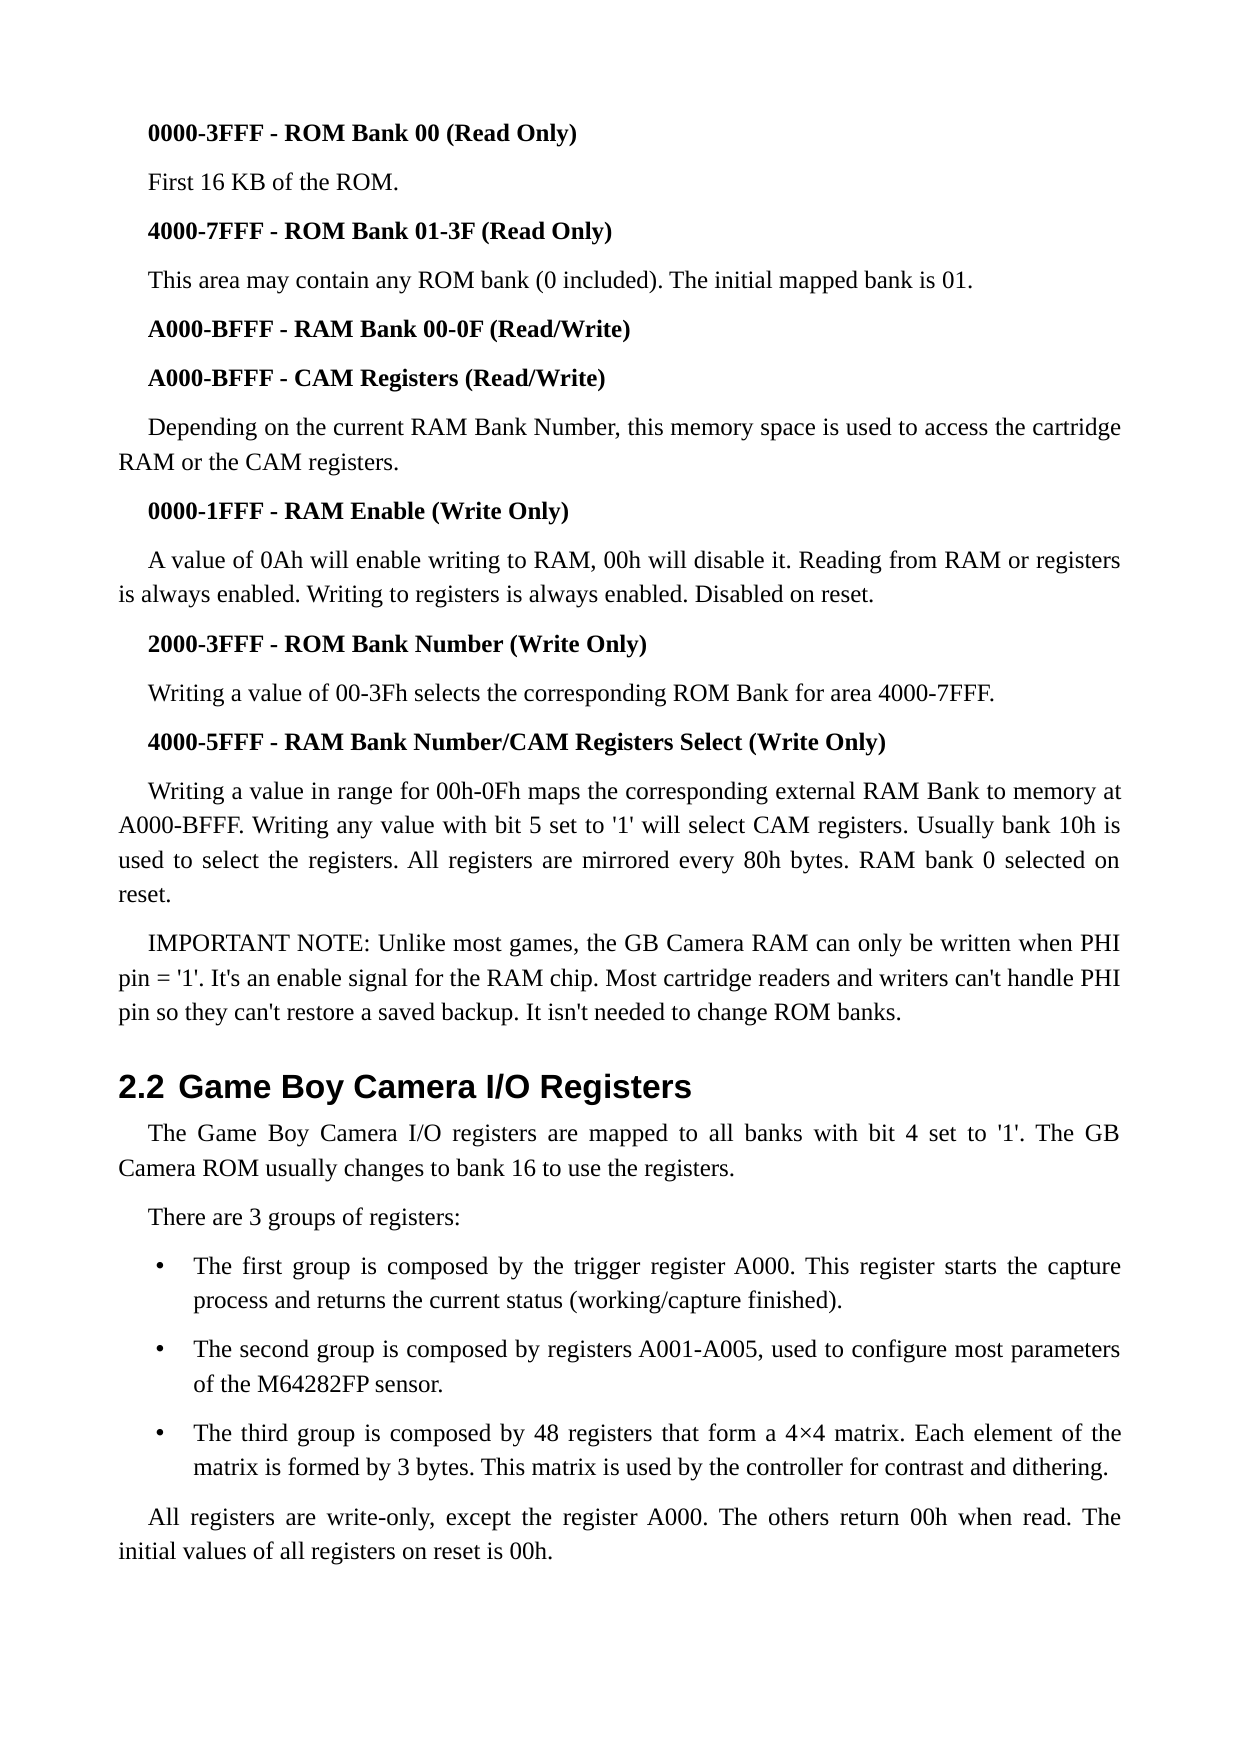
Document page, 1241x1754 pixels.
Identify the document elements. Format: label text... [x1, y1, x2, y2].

text The Game Boy Camera I/O registers are mapped to all banks with bit 4 set to '1'. The GB Camera ROM usually changes to bank 16 to use the registers. [118, 1118, 1122, 1182]
text All registers are write-only, except the register A000. The others return 00h when read. The initial values of all registers on reset is 00h. [118, 1502, 1122, 1565]
list The third group is composed by 48 registers that form a 4×4 matrix. Each element of the matrix is formed by 3 bytes. This matrix is used by the controller for contrast and dithering. [156, 1418, 1122, 1481]
text This area may contain any ROM bank (0 included). The initial mapped bank is 01. [118, 265, 1122, 294]
text 4000-5FFF - RAM Bank Number/CAM Registers Select (Write Only) [118, 727, 1122, 756]
text 0000-1FFF - RAM Enable (Write Only) [118, 496, 1122, 525]
text A000-BFFF - RAM Bank 00-0F (Read/Write) [118, 314, 1122, 343]
subtitle Game Boy Camera I/O Registers [118, 1067, 1122, 1106]
list The second group is composed by registers A001-A005, used to configure most parameters of the M64282FP sensor. [156, 1334, 1122, 1398]
text Writing a value in range for 00h-0Fh maps the corresponding external RAM Bank to memory at A000-BFFF. Writing any value with bit 5 set to '1' will select CAM registers. Usually bank 10h is used to select the registers. All registers are mirrored every 80h bytes. RAM bank 0 selected on reset. [118, 776, 1122, 908]
text There are 3 groups of registers: [118, 1202, 1122, 1231]
text Writing a value of 00-3Fh selects the corresponding ROM Bank for area 4000-7FFF. [118, 678, 1122, 706]
text A value of 0Ah will enable writing to RAM, 00h will disable it. Reading from RAM or registers is always enabled. Writing to registers is always enabled. Disabled on reset. [118, 545, 1122, 608]
text First 16 KB of the ROM. [118, 167, 1122, 196]
text A000-BFFF - CAM Registers (Read/Write) [118, 363, 1122, 392]
list The first group is composed by the trigger register A000. This register starts the capture process and returns the current status (working/capture finished). [156, 1251, 1122, 1314]
text IMPORTANT NOTE: Unlike most games, the GB Camera RAM can only be written when PHI pin = '1'. It's an enable signal for the RAM chip. Most cartridge readers and writers can't handle PHI pin so they can't restore a saved backup. It isn't needed to change ROM banks. [118, 928, 1122, 1026]
text 4000-7FFF - ROM Bank 01-3F (Read Only) [118, 216, 1122, 245]
text 0000-3FFF - ROM Bank 00 (Read Only) [118, 118, 1122, 147]
text 2000-3FFF - ROM Bank Number (Write Only) [118, 629, 1122, 657]
text Depending on the current RAM Bank Number, this memory space is used to access the cartridge RAM or the CAM registers. [118, 412, 1122, 476]
